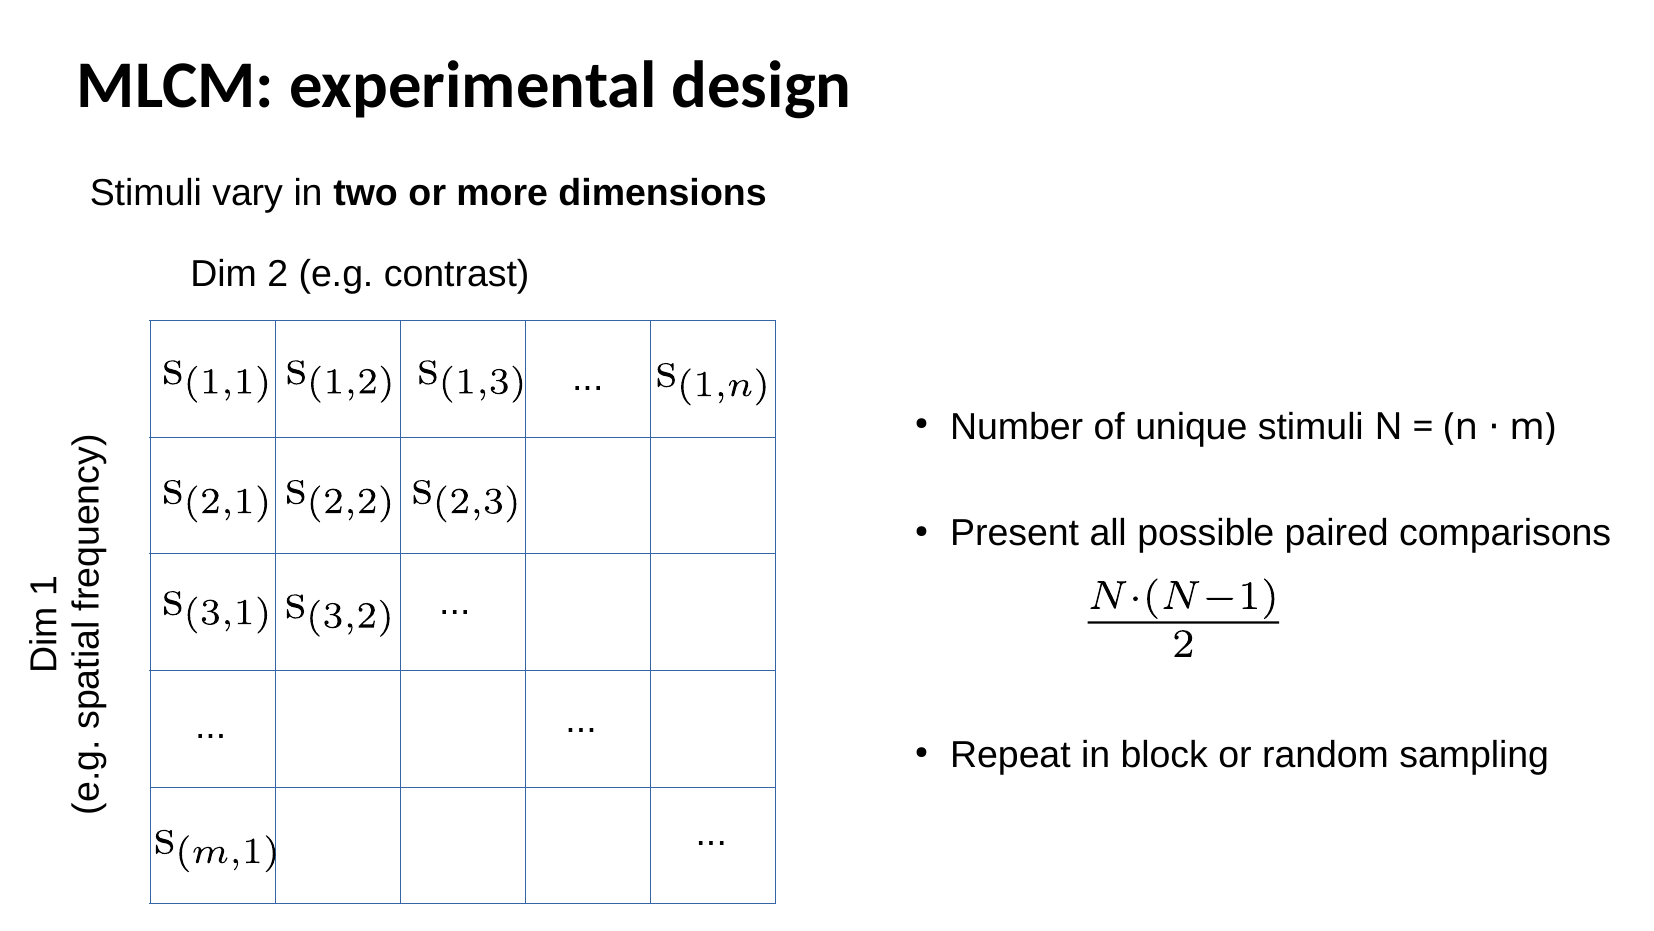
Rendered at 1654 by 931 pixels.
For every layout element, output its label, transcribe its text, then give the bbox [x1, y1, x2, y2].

text_box [287, 360, 391, 403]
text_box Dim 1 (e.g. spatial frequency) [15, 343, 114, 906]
text_box ... [180, 697, 293, 768]
text_box [670, 363, 766, 406]
text_box Stimuli vary in two or more dimensions [75, 163, 826, 239]
text_box [286, 594, 390, 637]
text_box ... [550, 691, 664, 762]
text_box [164, 591, 268, 634]
text_box [419, 360, 523, 403]
text_box [287, 480, 391, 523]
text_box [1087, 578, 1280, 657]
text_box Number of unique stimuli N = (n ⋅ m) [900, 391, 1613, 458]
text_box [155, 829, 276, 873]
text_box ... [557, 349, 670, 420]
text_box ... [424, 573, 537, 644]
text_box Dim 2 (e.g. contrast) [175, 244, 739, 320]
text_box Repeat in block or random sampling [900, 725, 1654, 825]
title MLCM: experimental design [76, 13, 1565, 169]
text_box Present all possible paired comparisons [900, 504, 1654, 604]
text_box [413, 480, 517, 523]
text_box [164, 480, 268, 523]
text_box ... [680, 804, 794, 875]
text_box [164, 360, 268, 403]
